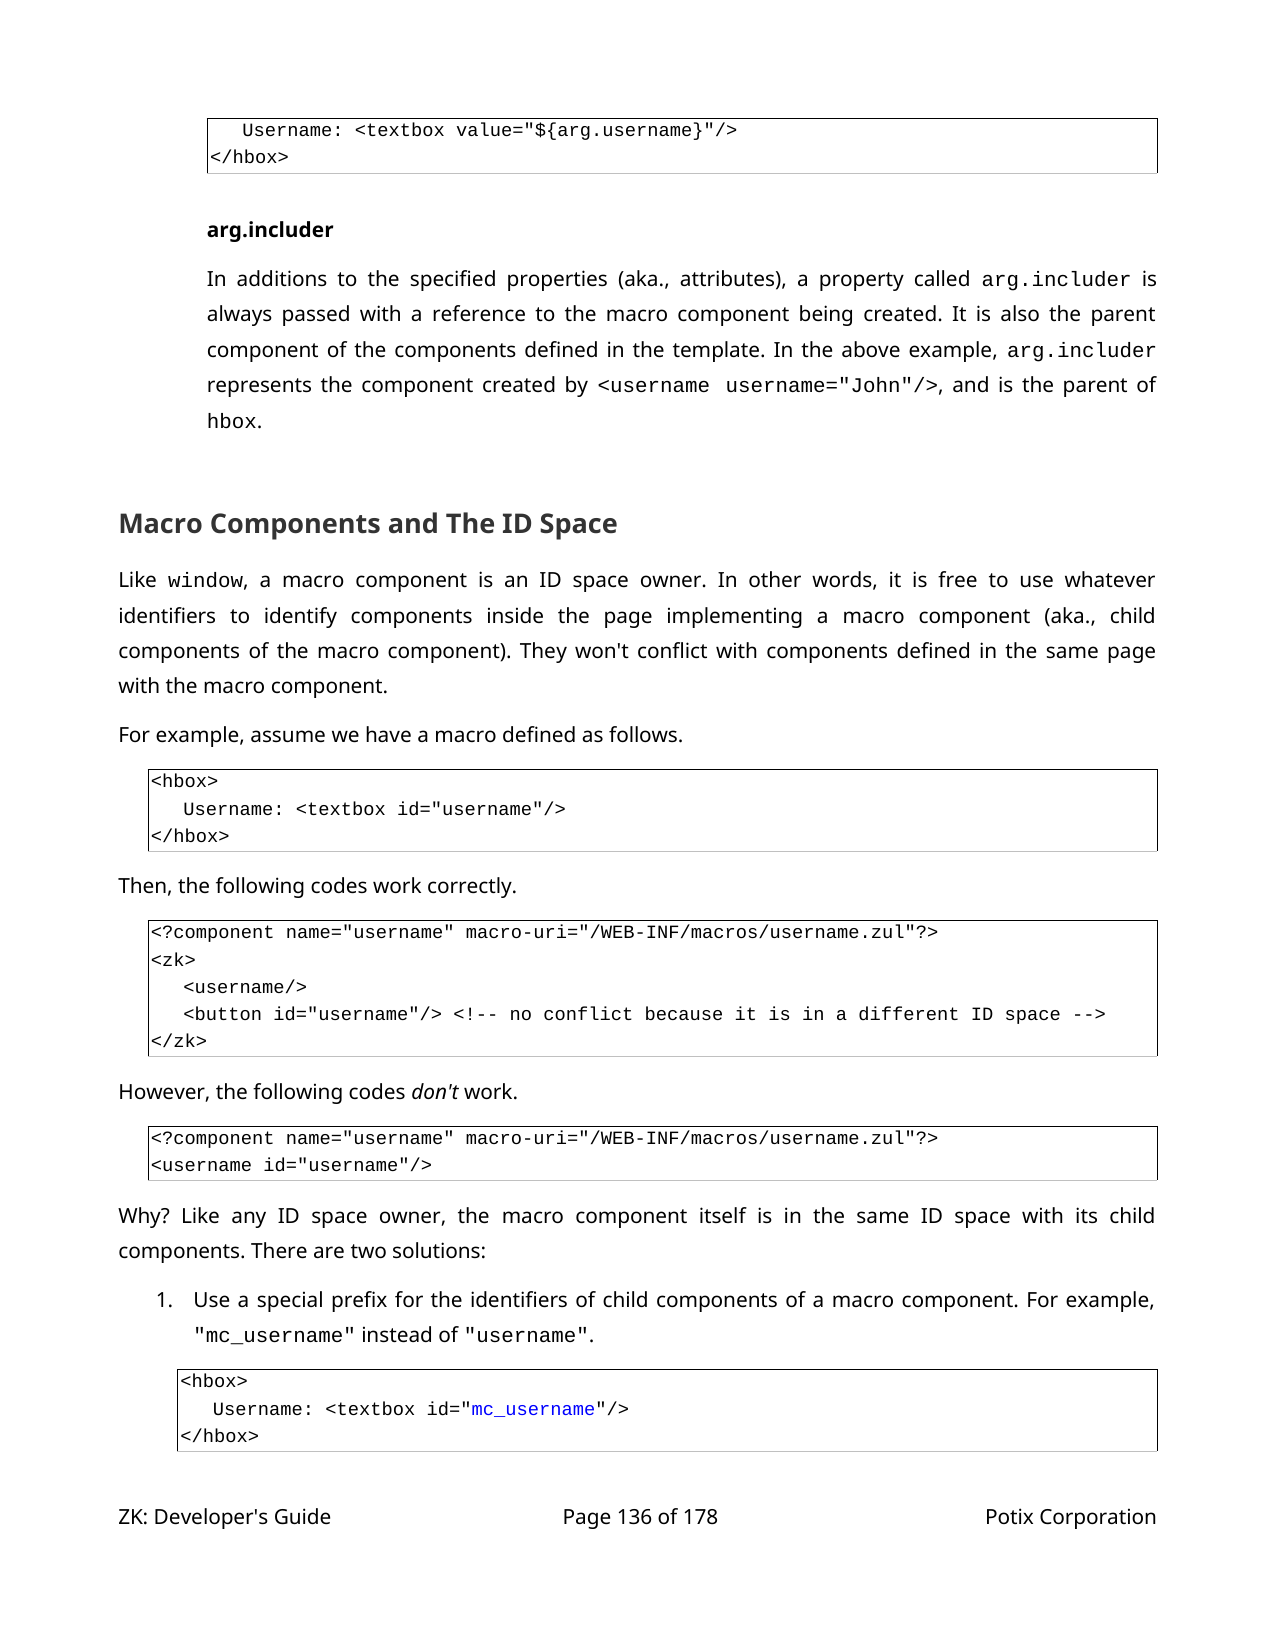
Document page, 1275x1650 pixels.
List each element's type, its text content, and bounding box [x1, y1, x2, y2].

text </hbox> [208, 145, 1157, 173]
text <hbox> [149, 770, 1157, 793]
text </zk> [149, 1029, 1157, 1056]
text Why? Like any ID space owner, the macro component itself is in the same ID space with its child components. There are two solutions: [118, 1201, 1157, 1264]
text </hbox> [178, 1424, 1157, 1451]
text In additions to the specified properties (aka., attributes), a property called arg.includer is always passed with a reference to the macro component being created. It is also the parent component of the components defined in the template. In the above example, arg.includer represents the component created by <username username="John"/>, and is the parent of hbox. [207, 264, 1157, 434]
subtitle arg.includer [207, 215, 1157, 243]
text Username: <textbox id="username"/> [149, 796, 1157, 821]
text <hbox> [178, 1370, 1157, 1394]
subtitle Macro Components and The ID Space [118, 505, 1157, 542]
text Username: <textbox id="mc_username"/> [178, 1397, 1157, 1421]
text <zk> [149, 947, 1157, 972]
list Use a special prefix for the identifiers of child components of a macro component. For example, "mc_username" instead of "username". [156, 1285, 1157, 1349]
text Then, the following codes work correctly. [118, 871, 1157, 900]
text Like window, a macro component is an ID space owner. In other words, it is free to use whatever identifiers to identify components inside the page implementing a macro component (aka., child components of the macro component). They won't conflict with components defined in the same page with the macro component. [118, 566, 1157, 700]
text </hbox> [149, 823, 1157, 851]
text For example, assume we have a macro defined as follows. [118, 720, 1157, 748]
text However, the following codes don't work. [118, 1077, 1157, 1105]
text <?component name="username" macro-uri="/WEB-INF/macros/username.zul"?> [149, 1127, 1157, 1150]
text Username: <textbox value="${arg.username}"/> [208, 119, 1157, 142]
text <username id="username"/> [149, 1153, 1157, 1180]
text <button id="username"/> <!-- no conflict because it is in a different ID space --> [149, 1002, 1157, 1026]
text <?component name="username" macro-uri="/WEB-INF/macros/username.zul"?> [149, 921, 1157, 944]
text <username/> [149, 975, 1157, 999]
